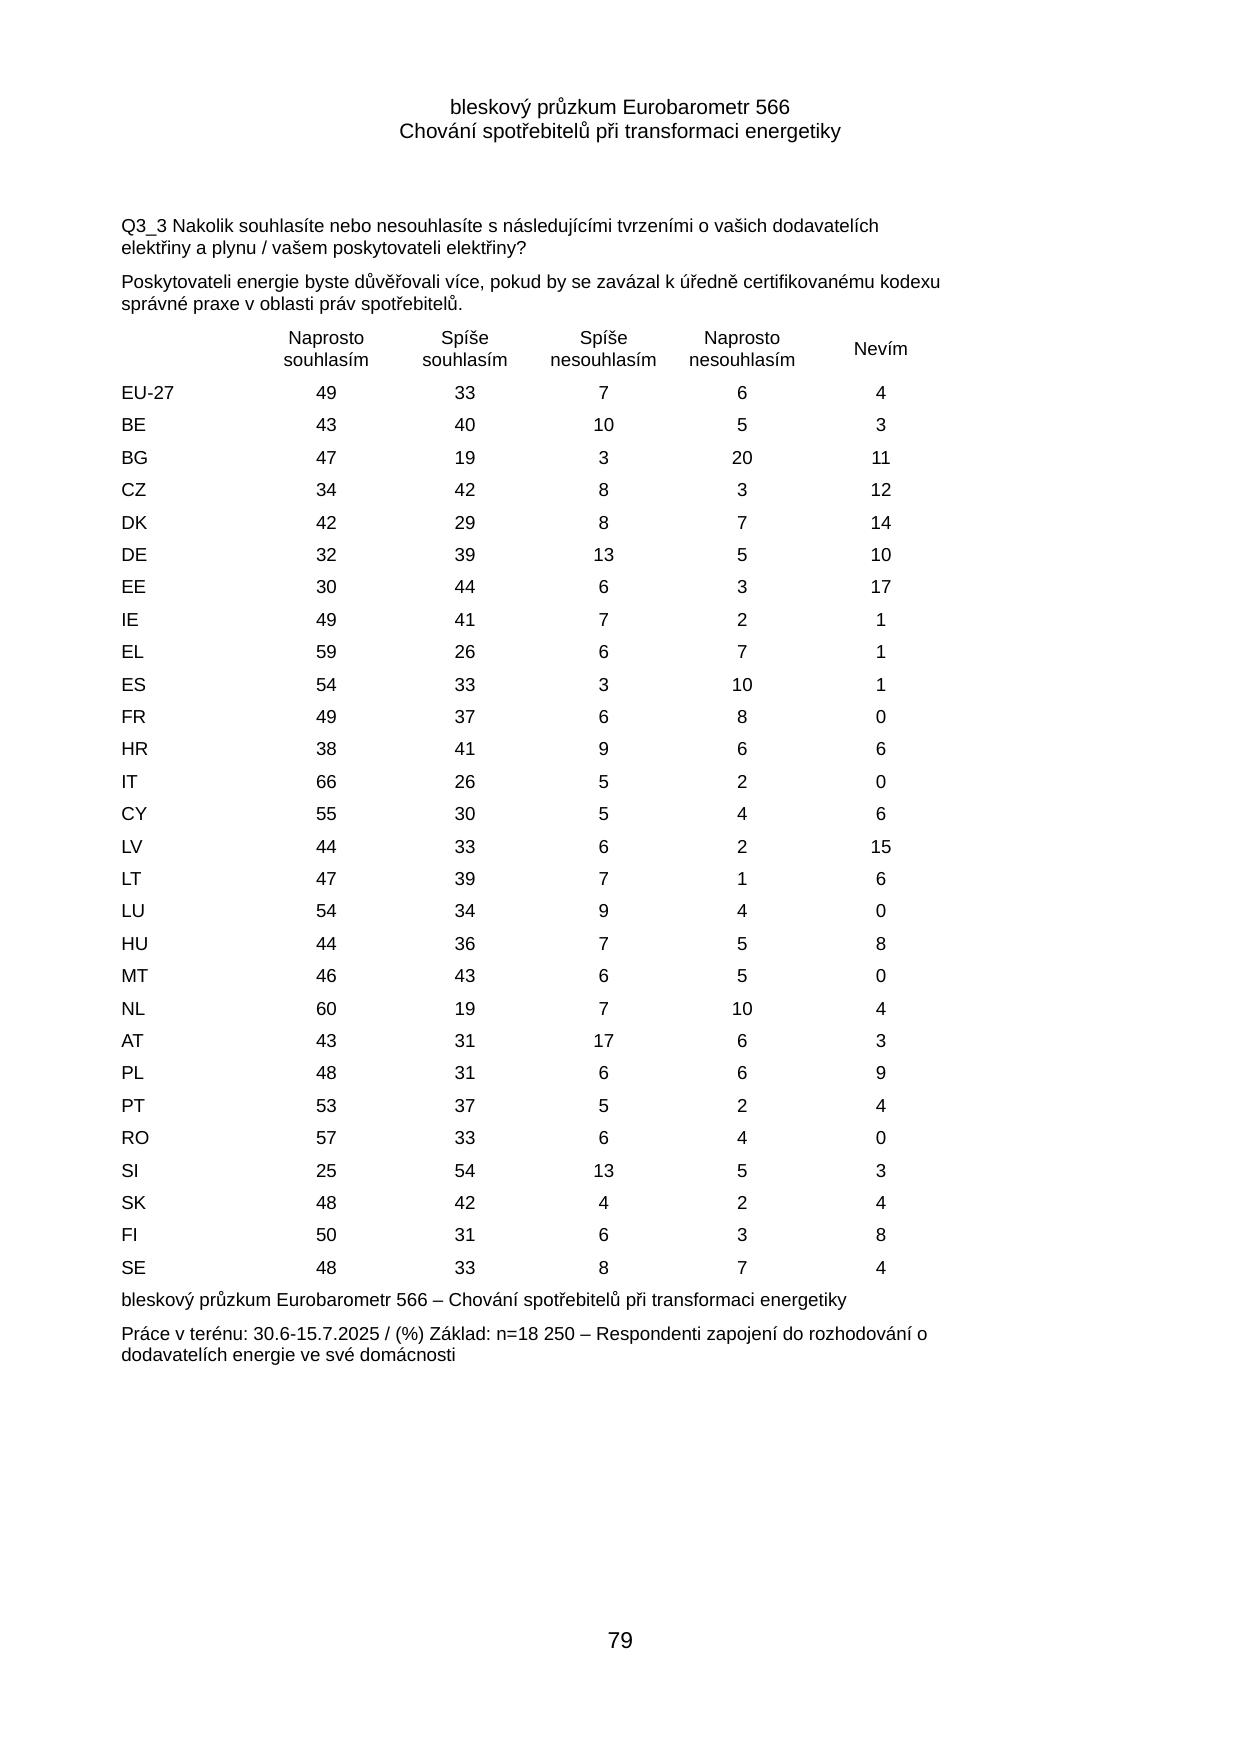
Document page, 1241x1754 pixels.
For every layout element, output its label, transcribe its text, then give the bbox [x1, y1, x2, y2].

table_cell 6 [673, 376, 811, 409]
table_cell 8 [534, 474, 673, 506]
table_cell 49 [257, 603, 395, 636]
table_cell 0 [811, 700, 950, 733]
table_cell 48 [257, 1186, 395, 1219]
table_cell 66 [257, 765, 395, 798]
table_cell MT [118, 960, 257, 992]
table_cell PT [118, 1089, 257, 1122]
table_cell 3 [811, 409, 950, 441]
table_cell Spíše nesouhlasím [534, 321, 673, 376]
table_cell bleskový průzkum Eurobarometr 566 – Chování spotřebitelů při transformaci energetiky [118, 1284, 950, 1316]
table_cell FR [118, 700, 257, 733]
table_cell 49 [257, 376, 395, 409]
table_cell DK [118, 506, 257, 538]
table_cell 6 [534, 571, 673, 603]
table_cell IT [118, 765, 257, 798]
table_cell 1 [811, 668, 950, 700]
table_cell 10 [534, 409, 673, 441]
table_cell 33 [395, 1122, 534, 1154]
table_cell 6 [673, 733, 811, 765]
table_cell 6 [811, 733, 950, 765]
table_cell 54 [257, 668, 395, 700]
table_cell 48 [257, 1251, 395, 1283]
table_cell 54 [395, 1154, 534, 1186]
table_cell CY [118, 798, 257, 830]
table_cell 31 [395, 1057, 534, 1089]
table_cell 6 [811, 863, 950, 895]
table_cell 34 [257, 474, 395, 506]
table_cell 42 [395, 474, 534, 506]
table_cell 3 [811, 1154, 950, 1186]
table_cell 44 [395, 571, 534, 603]
table_cell 26 [395, 765, 534, 798]
table_cell LV [118, 830, 257, 862]
table_cell 10 [673, 992, 811, 1024]
table_cell 1 [811, 636, 950, 668]
table_cell Naprosto souhlasím [257, 321, 395, 376]
table_cell SE [118, 1251, 257, 1283]
table_cell 19 [395, 441, 534, 474]
table_cell FI [118, 1219, 257, 1251]
table_cell 15 [811, 830, 950, 862]
table_cell 32 [257, 539, 395, 571]
table_cell 5 [673, 539, 811, 571]
table_cell 37 [395, 700, 534, 733]
table_cell 1 [673, 863, 811, 895]
table_cell 7 [673, 506, 811, 538]
table_cell 7 [534, 927, 673, 959]
table_cell 40 [395, 409, 534, 441]
table_cell 8 [673, 700, 811, 733]
table_cell 46 [257, 960, 395, 992]
table_cell DE [118, 539, 257, 571]
table_cell 3 [811, 1024, 950, 1057]
table_cell 43 [257, 1024, 395, 1057]
table_cell 5 [673, 409, 811, 441]
table_cell 3 [673, 571, 811, 603]
table_cell 7 [673, 1251, 811, 1283]
table_cell 7 [534, 376, 673, 409]
table_cell 5 [534, 765, 673, 798]
table_cell 4 [673, 895, 811, 927]
table_cell 59 [257, 636, 395, 668]
table_cell 37 [395, 1089, 534, 1122]
table_cell 2 [673, 1089, 811, 1122]
table_cell [118, 321, 257, 376]
table_cell 41 [395, 733, 534, 765]
table_cell EE [118, 571, 257, 603]
table_cell 7 [534, 863, 673, 895]
table_cell EL [118, 636, 257, 668]
table_cell 33 [395, 668, 534, 700]
table_cell 8 [811, 1219, 950, 1251]
table_cell 2 [673, 765, 811, 798]
table_cell 36 [395, 927, 534, 959]
table_cell 42 [395, 1186, 534, 1219]
table_cell 7 [673, 636, 811, 668]
table_cell 30 [257, 571, 395, 603]
table_cell 9 [534, 733, 673, 765]
table_cell 5 [673, 927, 811, 959]
table_cell ES [118, 668, 257, 700]
table_cell 5 [534, 1089, 673, 1122]
table_cell 8 [534, 1251, 673, 1283]
table_cell 6 [534, 1122, 673, 1154]
table_cell 12 [811, 474, 950, 506]
table_cell 54 [257, 895, 395, 927]
table_cell 0 [811, 765, 950, 798]
table_cell 33 [395, 1251, 534, 1283]
table_cell 5 [673, 1154, 811, 1186]
table_cell SI [118, 1154, 257, 1186]
table_cell 19 [395, 992, 534, 1024]
table_cell 47 [257, 441, 395, 474]
table_cell 13 [534, 539, 673, 571]
table_cell LU [118, 895, 257, 927]
table_cell 2 [673, 830, 811, 862]
table_cell 31 [395, 1024, 534, 1057]
table_cell 4 [811, 376, 950, 409]
table_cell BE [118, 409, 257, 441]
table_cell 7 [534, 603, 673, 636]
table_cell 29 [395, 506, 534, 538]
table_cell 60 [257, 992, 395, 1024]
table_cell 20 [673, 441, 811, 474]
table_cell 6 [534, 636, 673, 668]
table_cell 5 [673, 960, 811, 992]
table_cell RO [118, 1122, 257, 1154]
table_cell LT [118, 863, 257, 895]
table_cell 39 [395, 863, 534, 895]
table_cell 10 [673, 668, 811, 700]
table_cell 8 [811, 927, 950, 959]
table_cell 4 [811, 992, 950, 1024]
table_cell 25 [257, 1154, 395, 1186]
table_cell 4 [811, 1089, 950, 1122]
table_cell 50 [257, 1219, 395, 1251]
table_cell SK [118, 1186, 257, 1219]
table_cell 5 [534, 798, 673, 830]
table_cell 6 [534, 1057, 673, 1089]
table_cell 3 [673, 1219, 811, 1251]
table_cell PL [118, 1057, 257, 1089]
table_cell 57 [257, 1122, 395, 1154]
table_cell 33 [395, 376, 534, 409]
table_cell 48 [257, 1057, 395, 1089]
table_cell Práce v terénu: 30.6-15.7.2025 / (%) Základ: n=18 250 – Respondenti zapojení do rozhodování o dodavatelích energie ve své domácnosti [118, 1316, 950, 1372]
table_cell 9 [811, 1057, 950, 1089]
table_cell 17 [534, 1024, 673, 1057]
table_cell CZ [118, 474, 257, 506]
table_cell 6 [534, 1219, 673, 1251]
table_cell 6 [673, 1057, 811, 1089]
table_cell Poskytovateli energie byste důvěřovali více, pokud by se zavázal k úředně certifikovanému kodexu správné praxe v oblasti práv spotřebitelů. [118, 265, 950, 321]
table_cell 11 [811, 441, 950, 474]
table_cell 38 [257, 733, 395, 765]
table_cell 10 [811, 539, 950, 571]
table_cell 4 [811, 1186, 950, 1219]
table_cell 13 [534, 1154, 673, 1186]
table_cell IE [118, 603, 257, 636]
table_cell Spíše souhlasím [395, 321, 534, 376]
table_cell 2 [673, 603, 811, 636]
table_cell 8 [534, 506, 673, 538]
table_cell 39 [395, 539, 534, 571]
table_cell 26 [395, 636, 534, 668]
table_cell 53 [257, 1089, 395, 1122]
table_cell EU-27 [118, 376, 257, 409]
table_cell 6 [534, 830, 673, 862]
table_cell 34 [395, 895, 534, 927]
table_cell 2 [673, 1186, 811, 1219]
table_cell 7 [534, 992, 673, 1024]
table_cell Nevím [811, 321, 950, 376]
table_cell 6 [534, 700, 673, 733]
table_cell Naprosto nesouhlasím [673, 321, 811, 376]
table_cell 49 [257, 700, 395, 733]
table_cell 33 [395, 830, 534, 862]
table_header Q3_3 Nakolik souhlasíte nebo nesouhlasíte s následujícími tvrzeními o vašich dodavatelích elektřiny a plynu / vašem poskytovateli elektřiny? [118, 209, 950, 265]
table_cell 6 [811, 798, 950, 830]
table_cell 44 [257, 927, 395, 959]
table_cell 43 [257, 409, 395, 441]
table_cell 4 [673, 798, 811, 830]
table_cell 17 [811, 571, 950, 603]
table_cell 3 [673, 474, 811, 506]
table_cell 47 [257, 863, 395, 895]
table_cell 30 [395, 798, 534, 830]
table_cell AT [118, 1024, 257, 1057]
table_cell 0 [811, 1122, 950, 1154]
table_cell 43 [395, 960, 534, 992]
table_cell BG [118, 441, 257, 474]
table_cell 3 [534, 441, 673, 474]
table_cell 41 [395, 603, 534, 636]
table_cell 31 [395, 1219, 534, 1251]
table_cell 9 [534, 895, 673, 927]
table_cell 4 [673, 1122, 811, 1154]
table_cell 0 [811, 960, 950, 992]
table_cell 14 [811, 506, 950, 538]
table_cell NL [118, 992, 257, 1024]
table_cell 4 [534, 1186, 673, 1219]
table_cell 44 [257, 830, 395, 862]
table_cell HU [118, 927, 257, 959]
table_cell 1 [811, 603, 950, 636]
table_cell 0 [811, 895, 950, 927]
table_cell 4 [811, 1251, 950, 1283]
table_cell 55 [257, 798, 395, 830]
table_cell 3 [534, 668, 673, 700]
table_cell 42 [257, 506, 395, 538]
table_cell 6 [673, 1024, 811, 1057]
table_cell HR [118, 733, 257, 765]
table_cell 6 [534, 960, 673, 992]
